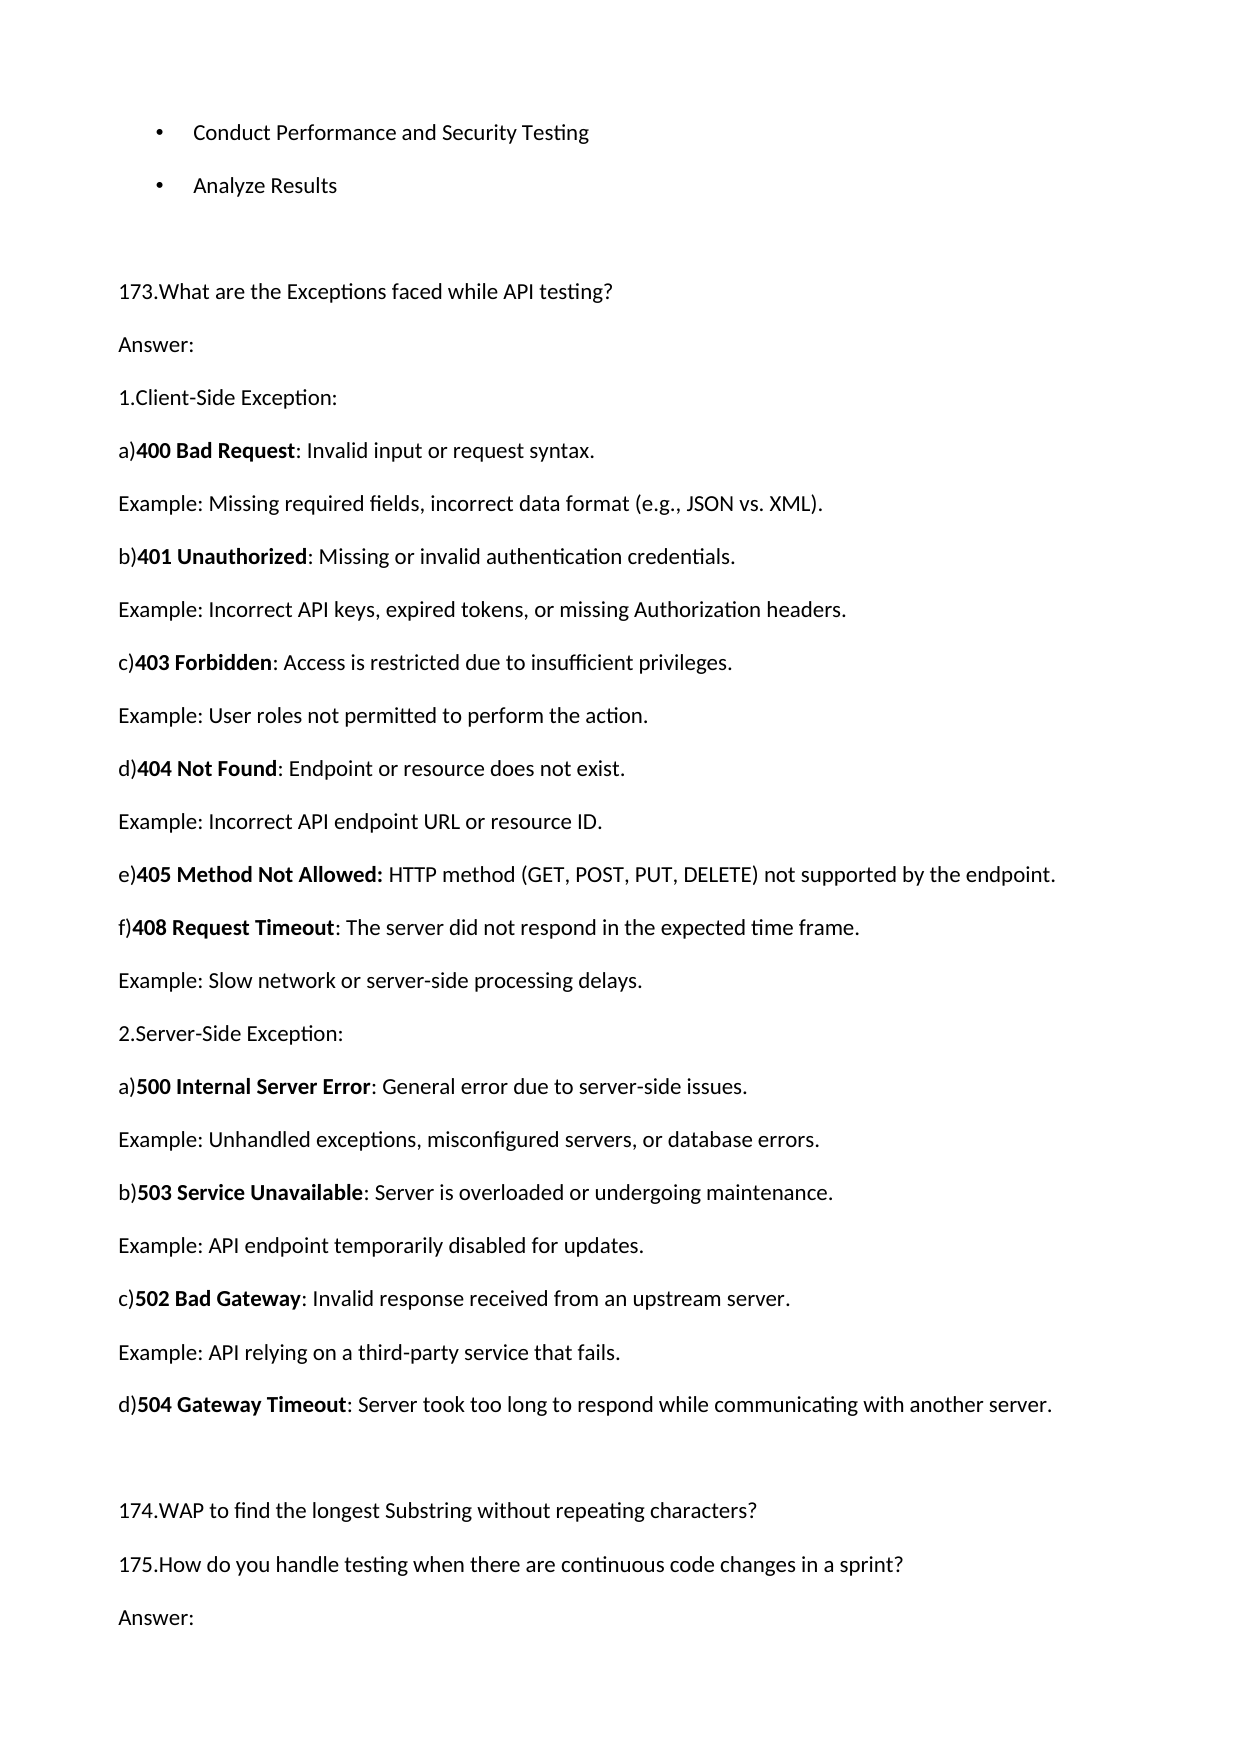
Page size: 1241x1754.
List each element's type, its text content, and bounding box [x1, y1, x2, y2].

text 2.Server-Side Exception: [118, 1019, 1122, 1047]
text c)502 Bad Gateway: Invalid response received from an upstream server. [118, 1284, 1122, 1313]
text f)408 Request Timeout: The server did not respond in the expected time frame. [118, 913, 1122, 941]
text Example: API relying on a third-party service that fails. [118, 1338, 1122, 1366]
text 173.What are the Exceptions faced while API testing? [118, 277, 1122, 305]
text Answer: [118, 1603, 1122, 1631]
text a)500 Internal Server Error: General error due to server-side issues. [118, 1072, 1122, 1101]
text Example: API endpoint temporarily disabled for updates. [118, 1232, 1122, 1259]
text b)401 Unauthorized: Missing or invalid authentication credentials. [118, 542, 1122, 570]
text a)400 Bad Request: Invalid input or request syntax. [118, 436, 1122, 464]
text 174.WAP to find the longest Substring without repeating characters? [118, 1497, 1122, 1525]
list Conduct Performance and Security Testing [156, 118, 1122, 146]
text Example: Unhandled exceptions, misconfigured servers, or database errors. [118, 1126, 1122, 1153]
text d)404 Not Found: Endpoint or resource does not exist. [118, 754, 1122, 782]
text e)405 Method Not Allowed: HTTP method (GET, POST, PUT, DELETE) not supported by the endpoint. [118, 860, 1122, 888]
text Example: Slow network or server-side processing delays. [118, 966, 1122, 994]
text c)403 Forbidden: Access is restricted due to insufficient privileges. [118, 648, 1122, 676]
text d)504 Gateway Timeout: Server took too long to respond while communicating with another server. [118, 1391, 1122, 1419]
text Example: Incorrect API endpoint URL or resource ID. [118, 807, 1122, 835]
text Example: Incorrect API keys, expired tokens, or missing Authorization headers. [118, 595, 1122, 623]
text b)503 Service Unavailable: Server is overloaded or undergoing maintenance. [118, 1178, 1122, 1207]
text Example: User roles not permitted to perform the action. [118, 701, 1122, 729]
list Analyze Results [156, 171, 1122, 199]
text 1.Client-Side Exception: [118, 383, 1122, 411]
text Answer: [118, 330, 1122, 358]
text Example: Missing required fields, incorrect data format (e.g., JSON vs. XML). [118, 489, 1122, 517]
text 175.How do you handle testing when there are continuous code changes in a sprint? [118, 1550, 1122, 1578]
